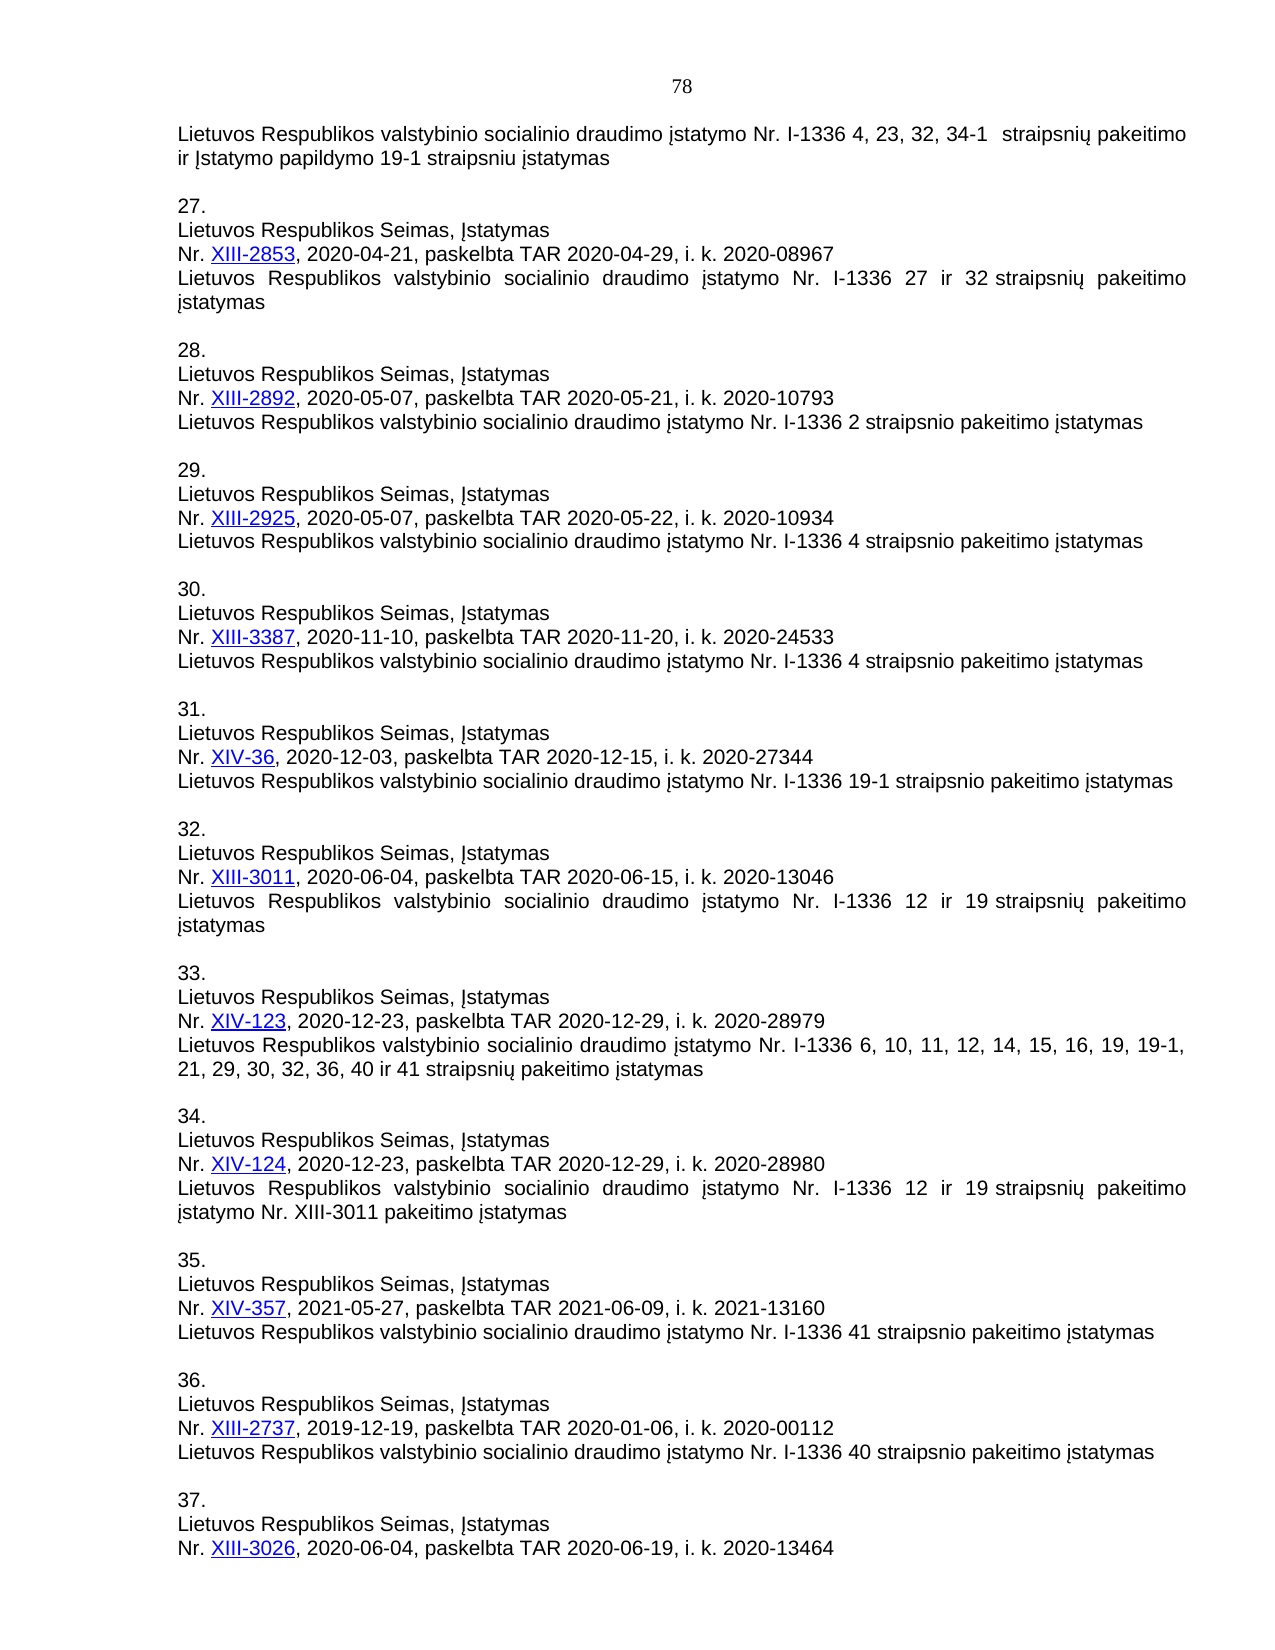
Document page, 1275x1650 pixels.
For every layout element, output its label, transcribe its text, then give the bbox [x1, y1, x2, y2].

text 33. [177, 961, 1186, 984]
text Lietuvos Respublikos Seimas, Įstatymas [177, 481, 1186, 505]
text Lietuvos Respublikos Seimas, Įstatymas [177, 218, 1186, 242]
text Lietuvos Respublikos Seimas, Įstatymas [177, 1272, 1186, 1296]
text Nr. XIV-357, 2021-05-27, paskelbta TAR 2021-06-09, i. k. 2021-13160 [177, 1296, 1186, 1320]
text Lietuvos Respublikos valstybinio socialinio draudimo įstatymo Nr. I-1336 27 ir 32 straipsnių pakeitimo įstatymas [177, 266, 1186, 314]
text 35. [177, 1248, 1186, 1272]
text Lietuvos Respublikos Seimas, Įstatymas [177, 1128, 1186, 1152]
text Lietuvos Respublikos Seimas, Įstatymas [177, 721, 1186, 745]
text 37. [177, 1488, 1186, 1512]
text Nr. XIV-124, 2020-12-23, paskelbta TAR 2020-12-29, i. k. 2020-28980 [177, 1152, 1186, 1176]
text Lietuvos Respublikos Seimas, Įstatymas [177, 841, 1186, 865]
text Lietuvos Respublikos valstybinio socialinio draudimo įstatymo Nr. I-1336 12 ir 19 straipsnių pakeitimo įstatymo Nr. XIII-3011 pakeitimo įstatymas [177, 1176, 1186, 1224]
text 36. [177, 1368, 1186, 1392]
text Nr. XIV-36, 2020-12-03, paskelbta TAR 2020-12-15, i. k. 2020-27344 [177, 745, 1186, 769]
text Lietuvos Respublikos Seimas, Įstatymas [177, 362, 1186, 386]
text Nr. XIII-3387, 2020-11-10, paskelbta TAR 2020-11-20, i. k. 2020-24533 [177, 625, 1186, 649]
text Nr. XIV-123, 2020-12-23, paskelbta TAR 2020-12-29, i. k. 2020-28979 [177, 1008, 1186, 1032]
text 27. [177, 194, 1186, 218]
text Lietuvos Respublikos Seimas, Įstatymas [177, 601, 1186, 625]
text Lietuvos Respublikos valstybinio socialinio draudimo įstatymo Nr. I-1336 4, 23, 32, 34-1 straipsnių pakeitimo ir Įstatymo papildymo 19-1 straipsniu įstatymas [177, 122, 1186, 170]
text Lietuvos Respublikos Seimas, Įstatymas [177, 1392, 1186, 1416]
text Nr. XIII-2853, 2020-04-21, paskelbta TAR 2020-04-29, i. k. 2020-08967 [177, 242, 1186, 266]
text Lietuvos Respublikos valstybinio socialinio draudimo įstatymo Nr. I-1336 2 straipsnio pakeitimo įstatymas [177, 409, 1186, 433]
text Nr. XIII-2737, 2019-12-19, paskelbta TAR 2020-01-06, i. k. 2020-00112 [177, 1416, 1186, 1440]
text 30. [177, 577, 1186, 601]
text Lietuvos Respublikos Seimas, Įstatymas [177, 1512, 1186, 1536]
text Lietuvos Respublikos valstybinio socialinio draudimo įstatymo Nr. I-1336 4 straipsnio pakeitimo įstatymas [177, 529, 1186, 553]
text Lietuvos Respublikos valstybinio socialinio draudimo įstatymo Nr. I-1336 4 straipsnio pakeitimo įstatymas [177, 649, 1186, 673]
text Lietuvos Respublikos valstybinio socialinio draudimo įstatymo Nr. I-1336 12 ir 19 straipsnių pakeitimo įstatymas [177, 889, 1186, 937]
text 29. [177, 457, 1186, 481]
text 31. [177, 697, 1186, 721]
text Lietuvos Respublikos Seimas, Įstatymas [177, 984, 1186, 1008]
text Lietuvos Respublikos valstybinio socialinio draudimo įstatymo Nr. I-1336 19-1 straipsnio pakeitimo įstatymas [177, 769, 1186, 793]
text 28. [177, 338, 1186, 362]
text Nr. XIII-3011, 2020-06-04, paskelbta TAR 2020-06-15, i. k. 2020-13046 [177, 865, 1186, 889]
text Nr. XIII-2892, 2020-05-07, paskelbta TAR 2020-05-21, i. k. 2020-10793 [177, 386, 1186, 409]
text Lietuvos Respublikos valstybinio socialinio draudimo įstatymo Nr. I-1336 6, 10, 11, 12, 14, 15, 16, 19, 19-1, 21, 29, 30, 32, 36, 40 ir 41 straipsnių pakeitimo įstatymas [177, 1032, 1186, 1080]
text 34. [177, 1104, 1186, 1128]
text Nr. XIII-3026, 2020-06-04, paskelbta TAR 2020-06-19, i. k. 2020-13464 [177, 1536, 1186, 1559]
text Nr. XIII-2925, 2020-05-07, paskelbta TAR 2020-05-22, i. k. 2020-10934 [177, 505, 1186, 529]
text Lietuvos Respublikos valstybinio socialinio draudimo įstatymo Nr. I-1336 40 straipsnio pakeitimo įstatymas [177, 1440, 1186, 1464]
text 32. [177, 817, 1186, 841]
text Lietuvos Respublikos valstybinio socialinio draudimo įstatymo Nr. I-1336 41 straipsnio pakeitimo įstatymas [177, 1320, 1186, 1344]
